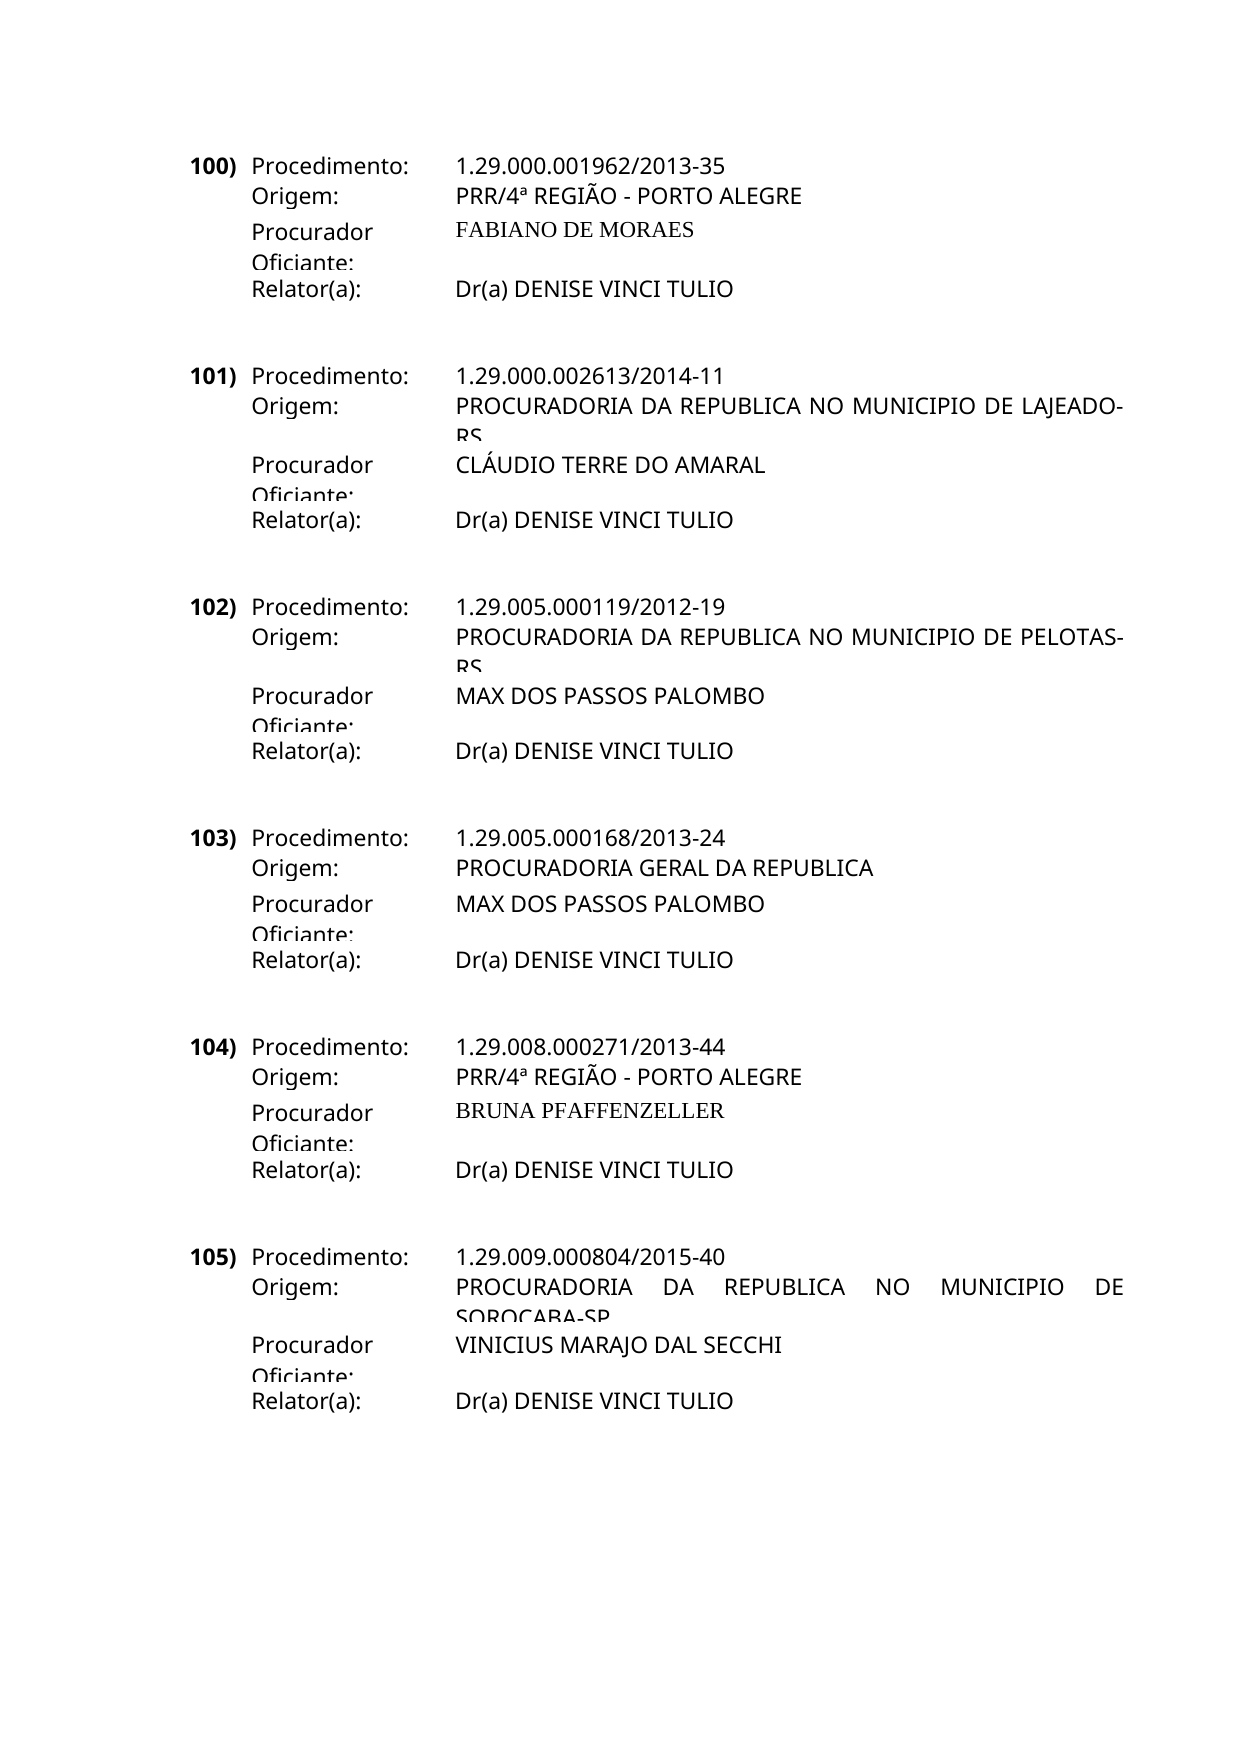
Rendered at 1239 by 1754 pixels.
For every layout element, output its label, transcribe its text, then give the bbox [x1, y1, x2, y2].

table_cell [455, 1184, 1124, 1241]
table_header Dr(a) DENISE VINCI TULIO [455, 1385, 1122, 1413]
table_cell CLÁUDIO TERRE DO AMARAL [455, 449, 1124, 499]
table_cell [251, 1299, 455, 1322]
table_cell Procedimento: [251, 1241, 455, 1269]
table_header Dr(a) DENISE VINCI TULIO [455, 944, 1122, 972]
table_cell 103) [189, 822, 251, 851]
table_cell 102) [189, 591, 251, 619]
table_cell [189, 419, 251, 441]
table_header [1125, 0, 1239, 150]
table_cell 100) [189, 150, 251, 178]
table_cell [1125, 1089, 1239, 1097]
table_cell [1125, 504, 1239, 534]
table_cell [189, 449, 251, 499]
table_cell [1125, 591, 1239, 619]
table_cell [251, 672, 455, 679]
table_cell [189, 888, 251, 939]
table_cell [0, 150, 189, 178]
table_cell [1125, 888, 1239, 939]
table_cell PROCURADORIA GERAL DA REPUBLICA [455, 852, 1124, 881]
table_cell [0, 1061, 189, 1089]
table_cell [0, 591, 189, 619]
table_cell [1125, 209, 1239, 216]
table_cell [189, 1061, 251, 1089]
table_cell [455, 881, 1124, 888]
table_cell [189, 1385, 251, 1415]
table_cell Procurador Oficiante: [251, 449, 455, 501]
table_cell [1125, 672, 1239, 679]
table_cell Procedimento: [251, 360, 455, 388]
table_cell PROCURADORIA DA REPUBLICA NO MUNICIPIO DE SOROCABA-SP [455, 1271, 1124, 1322]
table_cell Origem: [251, 390, 455, 418]
table_cell [251, 1089, 455, 1097]
table_cell [251, 303, 455, 360]
table_cell [1125, 1241, 1239, 1269]
table_cell [1125, 360, 1239, 388]
table_cell MAX DOS PASSOS PALOMBO [455, 680, 1124, 731]
table_cell Procedimento: [251, 591, 455, 619]
table_header Relator(a): [251, 1385, 455, 1413]
table_cell Procurador Oficiante: [251, 216, 455, 270]
table_cell PRR/4ª REGIÃO - PORTO ALEGRE [455, 1061, 1124, 1089]
table_cell [0, 680, 189, 731]
table_cell [455, 1089, 1124, 1097]
table_cell [189, 216, 251, 270]
table_cell [0, 216, 189, 270]
table_cell Procurador Oficiante: [251, 1329, 455, 1382]
table_cell BRUNA PFAFFENZELLER [455, 1097, 1124, 1151]
table_cell Origem: [251, 1271, 455, 1299]
table_cell [1125, 449, 1239, 499]
table_cell [0, 273, 189, 303]
table_cell PROCURADORIA DA REPUBLICA NO MUNICIPIO DE LAJEADO-RS [455, 390, 1124, 441]
table_header Dr(a) DENISE VINCI TULIO [455, 1154, 1122, 1182]
table_cell 101) [189, 360, 251, 388]
table_cell [1125, 765, 1239, 822]
table_cell [1125, 390, 1239, 418]
table_cell [455, 672, 1124, 679]
table_cell [0, 1329, 189, 1380]
table_cell [0, 1385, 189, 1415]
table_cell [0, 1154, 189, 1184]
table_cell 104) [189, 1031, 251, 1059]
table_cell 105) [189, 1241, 251, 1269]
table_cell [189, 881, 251, 888]
table_cell [0, 852, 189, 881]
table_cell [189, 534, 251, 591]
table_cell MAX DOS PASSOS PALOMBO [455, 888, 1124, 939]
table_cell Procedimento: [251, 822, 455, 851]
table_cell [189, 441, 251, 448]
table_cell [251, 650, 455, 672]
table_cell [189, 1097, 251, 1151]
table_cell [455, 1322, 1124, 1329]
table_cell [0, 180, 189, 208]
table_cell [455, 974, 1124, 1031]
table_cell [251, 765, 455, 822]
table_cell [189, 1154, 251, 1184]
table_cell [189, 765, 251, 822]
table_cell [189, 1184, 251, 1241]
table_cell 1.29.008.000271/2013-44 [455, 1031, 1124, 1059]
table_header Relator(a): [251, 273, 455, 302]
table_cell [1125, 680, 1239, 731]
table_header [189, 0, 251, 150]
table_header Dr(a) DENISE VINCI TULIO [455, 735, 1122, 764]
table_cell [251, 881, 455, 888]
table_cell [1125, 822, 1239, 851]
table_cell [1125, 216, 1239, 270]
table_cell [0, 1097, 189, 1151]
table_cell [1125, 534, 1239, 591]
table_cell [1125, 650, 1239, 672]
table_cell [189, 1089, 251, 1097]
table_cell [1125, 1329, 1239, 1380]
table_cell [189, 209, 251, 216]
table_cell [455, 303, 1124, 360]
table_cell [0, 621, 189, 649]
table_cell [0, 944, 189, 974]
table_cell [0, 1241, 189, 1269]
table_cell [189, 735, 251, 765]
table_cell [0, 1299, 189, 1322]
table_cell FABIANO DE MORAES [455, 216, 1124, 270]
table_cell [251, 419, 455, 441]
table_cell [0, 441, 189, 448]
table_cell Procurador Oficiante: [251, 680, 455, 732]
table_cell [189, 1329, 251, 1380]
table_cell [251, 441, 455, 448]
table_cell [189, 852, 251, 881]
table_cell Origem: [251, 180, 455, 208]
table_cell [1125, 180, 1239, 208]
table_cell Procedimento: [251, 1031, 455, 1059]
table_cell [251, 534, 455, 591]
table_cell [1125, 944, 1239, 974]
table_cell [0, 303, 189, 360]
table_cell [0, 504, 189, 534]
table_cell [1125, 441, 1239, 448]
table_cell [1125, 881, 1239, 888]
table_cell [455, 765, 1124, 822]
table_cell [1125, 735, 1239, 765]
table_header Dr(a) DENISE VINCI TULIO [455, 273, 1122, 302]
table_cell [0, 360, 189, 388]
table_cell Procurador Oficiante: [251, 1097, 455, 1151]
table_cell [189, 390, 251, 418]
table_cell [1125, 621, 1239, 649]
table_header [251, 0, 455, 150]
table_cell [189, 944, 251, 974]
table_cell Origem: [251, 852, 455, 881]
table_cell [0, 534, 189, 591]
table_cell Procurador Oficiante: [251, 888, 455, 941]
table_cell Origem: [251, 621, 455, 649]
table_cell [1125, 1184, 1239, 1241]
table_cell [251, 974, 455, 1031]
table_header [455, 0, 1124, 150]
table_cell [0, 881, 189, 888]
table_cell [1125, 1299, 1239, 1322]
table_cell [0, 888, 189, 939]
table_cell [455, 534, 1124, 591]
table_cell [0, 419, 189, 441]
table_cell [0, 650, 189, 672]
table_header Relator(a): [251, 1154, 455, 1182]
table_cell [0, 1271, 189, 1299]
table_cell 1.29.005.000168/2013-24 [455, 822, 1124, 851]
table_cell Origem: [251, 1061, 455, 1089]
table_cell [0, 1031, 189, 1059]
table_cell [0, 672, 189, 679]
table_cell 1.29.000.002613/2014-11 [455, 360, 1124, 388]
table_cell VINICIUS MARAJO DAL SECCHI [455, 1329, 1124, 1380]
table_cell Procedimento: [251, 150, 455, 178]
table_cell [0, 822, 189, 851]
table_cell [1125, 852, 1239, 881]
table_cell [1125, 419, 1239, 441]
table_cell [1125, 273, 1239, 303]
table_cell [455, 209, 1124, 216]
table_cell [189, 1322, 251, 1329]
table_cell [0, 209, 189, 216]
table_header Relator(a): [251, 504, 455, 533]
table_cell [0, 1184, 189, 1241]
table_cell [189, 974, 251, 1031]
table_cell [1125, 974, 1239, 1031]
table_cell [1125, 1097, 1239, 1151]
table_cell [189, 180, 251, 208]
table_cell [189, 303, 251, 360]
table_cell [455, 441, 1124, 448]
table_cell [189, 504, 251, 534]
table_cell [0, 1089, 189, 1097]
table_cell [0, 765, 189, 822]
table_cell [1125, 150, 1239, 178]
table_cell [1125, 1031, 1239, 1059]
table_cell [1125, 303, 1239, 360]
table_cell [0, 974, 189, 1031]
table_cell [0, 1322, 189, 1329]
table_cell [1125, 1271, 1239, 1299]
table_cell [189, 672, 251, 679]
table_cell [0, 735, 189, 765]
table_cell [1125, 1154, 1239, 1184]
table_header [0, 0, 189, 150]
table_cell [189, 650, 251, 672]
table_cell [251, 209, 455, 216]
table_cell [1125, 1322, 1239, 1329]
table_cell [189, 1299, 251, 1322]
table_cell [1125, 1061, 1239, 1089]
table_cell [0, 390, 189, 418]
table_cell [1125, 1385, 1239, 1415]
table_cell 1.29.009.000804/2015-40 [455, 1241, 1124, 1269]
table_cell [0, 449, 189, 499]
table_cell PROCURADORIA DA REPUBLICA NO MUNICIPIO DE PELOTAS-RS [455, 621, 1124, 672]
table_header Relator(a): [251, 735, 455, 764]
table_cell 1.29.000.001962/2013-35 [455, 150, 1124, 178]
table_header Dr(a) DENISE VINCI TULIO [455, 504, 1122, 533]
table_header Relator(a): [251, 944, 455, 972]
table_cell [251, 1322, 455, 1329]
table_cell [189, 621, 251, 649]
table_cell [189, 1271, 251, 1299]
table_cell [251, 1184, 455, 1241]
table_cell PRR/4ª REGIÃO - PORTO ALEGRE [455, 180, 1124, 208]
table_cell [189, 680, 251, 731]
table_cell 1.29.005.000119/2012-19 [455, 591, 1124, 619]
table_cell [189, 273, 251, 303]
